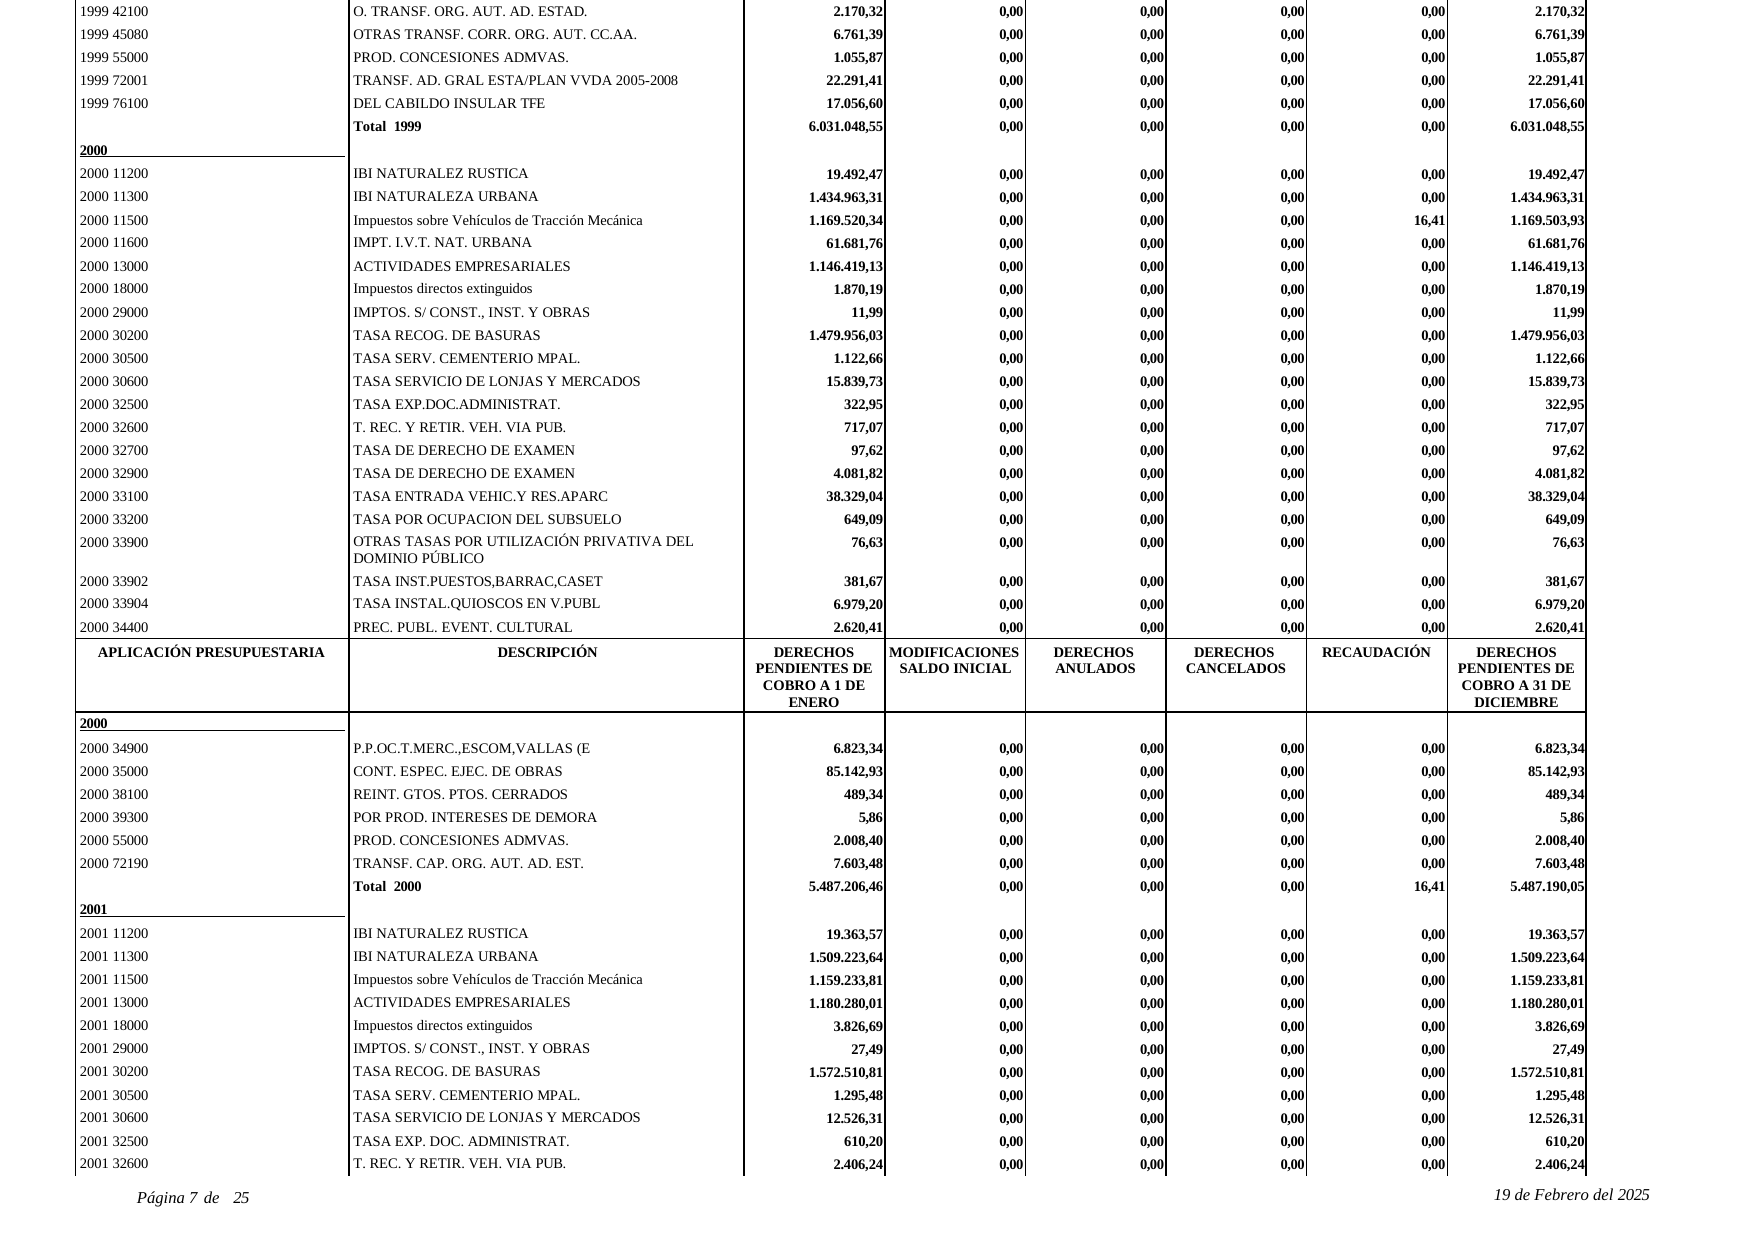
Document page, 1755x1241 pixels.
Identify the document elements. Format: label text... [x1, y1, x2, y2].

table_cell 5,86 [745, 806, 884, 829]
table_cell 0,00 [1026, 162, 1165, 186]
table_cell 0,00 [1026, 1130, 1165, 1153]
table_header RECAUDACIÓN [1307, 639, 1447, 711]
table_cell 0,00 [1307, 1084, 1447, 1107]
table_cell 2000 30600 [76, 370, 348, 393]
table_cell 19.363,57 [1448, 922, 1585, 946]
table_cell OTRAS TASAS POR UTILIZACIÓN PRIVATIVA DEL DOMINIO PÚBLICO [350, 531, 743, 570]
table_cell 0,00 [1307, 806, 1447, 829]
table_cell 0,00 [1307, 593, 1447, 616]
table_cell Impuestos directos extinguidos [350, 1015, 743, 1038]
table_cell 0,00 [886, 485, 1025, 508]
table_cell 0,00 [1026, 616, 1165, 638]
table_cell 0,00 [886, 162, 1025, 186]
table_cell 6.979,20 [745, 593, 884, 616]
table_cell 0,00 [886, 69, 1025, 92]
table_cell 0,00 [886, 922, 1025, 946]
table_cell 0,00 [1026, 69, 1165, 92]
table_cell 5.487.206,46 [745, 875, 884, 898]
table_cell 16,41 [1307, 875, 1447, 898]
table_cell 1.572.510,81 [745, 1061, 884, 1084]
table_cell 0,00 [1307, 92, 1447, 115]
table_cell 0,00 [886, 232, 1025, 255]
table_cell 0,00 [886, 806, 1025, 829]
table_cell 0,00 [1307, 324, 1447, 347]
table_cell 0,00 [886, 324, 1025, 347]
table_cell 22.291,41 [745, 69, 884, 92]
table_cell 0,00 [1167, 1107, 1306, 1130]
table_cell 2000 13000 [76, 255, 348, 278]
table_cell 0,00 [1307, 922, 1447, 946]
table_cell 0,00 [1026, 852, 1165, 875]
table_header DESCRIPCIÓN [350, 639, 743, 711]
table_cell 1.159.233,81 [1448, 969, 1585, 992]
table_cell 0,00 [1307, 1107, 1447, 1130]
table_cell 6.761,39 [745, 23, 884, 46]
table_cell 0,00 [886, 1084, 1025, 1107]
table_cell 0,00 [886, 992, 1025, 1015]
table_cell 0,00 [886, 946, 1025, 969]
table_cell 2001 32500 [76, 1130, 348, 1153]
table_cell 0,00 [1167, 1130, 1306, 1153]
table_cell [1307, 139, 1447, 162]
table_cell 1.295,48 [1448, 1084, 1585, 1107]
table_cell 6.031.048,55 [1448, 115, 1585, 138]
table_cell 0,00 [1167, 209, 1306, 232]
table_cell TASA EXP.DOC.ADMINISTRAT. [350, 393, 743, 416]
table_cell 322,95 [1448, 393, 1585, 416]
table_cell TASA SERV. CEMENTERIO MPAL. [350, 347, 743, 370]
table_cell 0,00 [1307, 531, 1447, 570]
table_cell 0,00 [1307, 439, 1447, 462]
table_cell 0,00 [886, 1107, 1025, 1130]
table_cell 2000 32600 [76, 416, 348, 439]
table_cell 1.169.520,34 [745, 209, 884, 232]
table_cell [1448, 713, 1585, 735]
table_cell 2001 13000 [76, 992, 348, 1015]
table_cell 0,00 [886, 439, 1025, 462]
table_cell 1.122,66 [745, 347, 884, 370]
table_cell 0,00 [1026, 946, 1165, 969]
table_cell 4.081,82 [745, 462, 884, 485]
table_cell 0,00 [1307, 616, 1447, 638]
table_cell 2001 11500 [76, 969, 348, 992]
table_cell [1026, 713, 1165, 735]
table_cell 0,00 [1167, 23, 1306, 46]
table_cell 1.295,48 [745, 1084, 884, 1107]
table_cell 1.434.963,31 [1448, 186, 1585, 209]
table_cell DEL CABILDO INSULAR TFE [350, 92, 743, 115]
table_cell 0,00 [1026, 462, 1165, 485]
table_cell 0,00 [886, 416, 1025, 439]
table_cell 2000 32700 [76, 439, 348, 462]
table_cell [745, 898, 884, 922]
table_cell TASA DE DERECHO DE EXAMEN [350, 439, 743, 462]
table_cell 0,00 [886, 301, 1025, 324]
table_cell 0,00 [1026, 829, 1165, 852]
table_cell 0,00 [1026, 46, 1165, 69]
table_cell 2.008,40 [745, 829, 884, 852]
table_cell 0,00 [1026, 347, 1165, 370]
table_cell 19.492,47 [1448, 162, 1585, 186]
table_header DERECHOS PENDIENTES DE COBRO A 31 DE DICIEMBRE [1448, 639, 1585, 711]
table_cell 0,00 [886, 46, 1025, 69]
table_cell 1999 55000 [76, 46, 348, 69]
table_cell 0,00 [1167, 46, 1306, 69]
table_cell 0,00 [1307, 1038, 1447, 1061]
table_cell 2001 30600 [76, 1107, 348, 1130]
table_cell 17.056,60 [1448, 92, 1585, 115]
table_cell 2000 32500 [76, 393, 348, 416]
table_cell 97,62 [745, 439, 884, 462]
table_cell 0,00 [1307, 508, 1447, 531]
table_cell 0,00 [1167, 969, 1306, 992]
table_cell 0,00 [1026, 992, 1165, 1015]
table_cell P.P.OC.T.MERC.,ESCOM,VALLAS (E [350, 735, 743, 760]
table_cell 0,00 [886, 1153, 1025, 1176]
table_cell TASA SERVICIO DE LONJAS Y MERCADOS [350, 370, 743, 393]
table_cell 2001 11300 [76, 946, 348, 969]
table_cell 0,00 [886, 209, 1025, 232]
table_cell 2000 32900 [76, 462, 348, 485]
table_cell 0,00 [886, 508, 1025, 531]
table_cell 0,00 [886, 531, 1025, 570]
table_cell 0,00 [1167, 946, 1306, 969]
table_cell 0,00 [886, 0, 1025, 23]
table_cell 0,00 [1026, 1015, 1165, 1038]
table_cell 6.823,34 [1448, 735, 1585, 760]
table_cell 7.603,48 [1448, 852, 1585, 875]
table_cell REINT. GTOS. PTOS. CERRADOS [350, 783, 743, 806]
table_cell IBI NATURALEZA URBANA [350, 946, 743, 969]
table_cell 0,00 [886, 462, 1025, 485]
table_header DERECHOS PENDIENTES DE COBRO A 1 DE ENERO [745, 639, 884, 711]
table_cell [1167, 898, 1306, 922]
table_cell 0,00 [1167, 1153, 1306, 1176]
table_cell 0,00 [1307, 485, 1447, 508]
table_cell TASA POR OCUPACION DEL SUBSUELO [350, 508, 743, 531]
table_cell 0,00 [1167, 0, 1306, 23]
table_cell 0,00 [1026, 1061, 1165, 1084]
table_cell [76, 875, 348, 898]
table_cell 2.170,32 [745, 0, 884, 23]
table_cell 1.180.280,01 [1448, 992, 1585, 1015]
table_cell 2000 11300 [76, 186, 348, 209]
table_cell 2000 35000 [76, 760, 348, 783]
table_cell 2001 30200 [76, 1061, 348, 1084]
table_cell 0,00 [1026, 393, 1165, 416]
table_cell 489,34 [1448, 783, 1585, 806]
table_cell 0,00 [1307, 162, 1447, 186]
table_cell 649,09 [745, 508, 884, 531]
table_cell 27,49 [745, 1038, 884, 1061]
table_cell 4.081,82 [1448, 462, 1585, 485]
table_cell 0,00 [1307, 186, 1447, 209]
table_cell 12.526,31 [1448, 1107, 1585, 1130]
table_cell 0,00 [1307, 370, 1447, 393]
table_cell 0,00 [1307, 462, 1447, 485]
table_cell 610,20 [745, 1130, 884, 1153]
table_cell [1448, 139, 1585, 162]
table_cell 22.291,41 [1448, 69, 1585, 92]
table_cell 0,00 [1026, 1107, 1165, 1130]
table_cell TASA DE DERECHO DE EXAMEN [350, 462, 743, 485]
table_cell 0,00 [1167, 922, 1306, 946]
table_cell 5,86 [1448, 806, 1585, 829]
table_cell TASA SERVICIO DE LONJAS Y MERCADOS [350, 1107, 743, 1130]
table_cell 0,00 [1167, 570, 1306, 593]
table_cell 0,00 [886, 829, 1025, 852]
table_cell Total 2000 [350, 875, 743, 898]
table_cell IBI NATURALEZA URBANA [350, 186, 743, 209]
table_cell 2000 18000 [76, 278, 348, 301]
table_cell 0,00 [1026, 485, 1165, 508]
table_cell 0,00 [886, 347, 1025, 370]
table_cell 0,00 [886, 1130, 1025, 1153]
table_cell 2000 33100 [76, 485, 348, 508]
table_cell 0,00 [1307, 783, 1447, 806]
table_cell 0,00 [886, 593, 1025, 616]
table_cell 3.826,69 [745, 1015, 884, 1038]
table_cell 0,00 [1167, 416, 1306, 439]
table_cell 2.008,40 [1448, 829, 1585, 852]
table_cell 0,00 [886, 875, 1025, 898]
table_cell 0,00 [886, 186, 1025, 209]
table_cell T. REC. Y RETIR. VEH. VIA PUB. [350, 416, 743, 439]
table_cell 0,00 [1307, 946, 1447, 969]
table_cell 0,00 [1167, 783, 1306, 806]
table_cell 1.509.223,64 [1448, 946, 1585, 969]
table_cell 0,00 [1026, 783, 1165, 806]
table_cell 0,00 [1026, 232, 1165, 255]
table_cell 0,00 [1026, 735, 1165, 760]
table_cell 2001 11200 [76, 922, 348, 946]
table_cell 0,00 [1026, 531, 1165, 570]
table_cell 2000 30200 [76, 324, 348, 347]
table_cell TASA INSTAL.QUIOSCOS EN V.PUBL [350, 593, 743, 616]
table_cell 61.681,76 [745, 232, 884, 255]
table_cell 0,00 [1167, 829, 1306, 852]
table_cell 2.406,24 [1448, 1153, 1585, 1176]
table_cell 6.823,34 [745, 735, 884, 760]
table_cell 0,00 [886, 23, 1025, 46]
table_cell [1307, 713, 1447, 735]
table_cell 0,00 [1167, 324, 1306, 347]
table_cell ACTIVIDADES EMPRESARIALES [350, 992, 743, 1015]
table_cell [1167, 139, 1306, 162]
table_cell TASA RECOG. DE BASURAS [350, 324, 743, 347]
table_cell 0,00 [1026, 875, 1165, 898]
table_cell 0,00 [1167, 462, 1306, 485]
table_cell 0,00 [1307, 969, 1447, 992]
table_cell 0,00 [1026, 115, 1165, 138]
table_cell 38.329,04 [1448, 485, 1585, 508]
table_cell 0,00 [1026, 439, 1165, 462]
table_cell 0,00 [1167, 485, 1306, 508]
table_cell 381,67 [1448, 570, 1585, 593]
table_cell 0,00 [1167, 115, 1306, 138]
table_header DERECHOS ANULADOS [1026, 639, 1165, 711]
table_cell 1.055,87 [1448, 46, 1585, 69]
table_cell PROD. CONCESIONES ADMVAS. [350, 829, 743, 852]
table_cell 0,00 [1167, 255, 1306, 278]
table_cell 15.839,73 [1448, 370, 1585, 393]
table_cell 1999 72001 [76, 69, 348, 92]
table_cell 0,00 [1307, 46, 1447, 69]
table_cell 0,00 [1026, 416, 1165, 439]
table_cell 6.979,20 [1448, 593, 1585, 616]
table_cell 2000 29000 [76, 301, 348, 324]
table_cell 0,00 [886, 1061, 1025, 1084]
table_cell [1026, 898, 1165, 922]
table_cell 1.146.419,13 [745, 255, 884, 278]
table_cell 0,00 [1026, 969, 1165, 992]
table_cell 0,00 [1167, 347, 1306, 370]
table_cell 0,00 [1307, 1153, 1447, 1176]
table_cell 1.572.510,81 [1448, 1061, 1585, 1084]
table_cell 0,00 [886, 278, 1025, 301]
table_cell 1.055,87 [745, 46, 884, 69]
table_cell 0,00 [1307, 992, 1447, 1015]
table_cell 0,00 [1026, 593, 1165, 616]
table_cell Impuestos sobre Vehículos de Tracción Mecánica [350, 969, 743, 992]
table_cell [1026, 139, 1165, 162]
table_cell 0,00 [886, 570, 1025, 593]
table_cell 1.509.223,64 [745, 946, 884, 969]
table_cell 0,00 [886, 760, 1025, 783]
table_cell 610,20 [1448, 1130, 1585, 1153]
table_cell 0,00 [886, 255, 1025, 278]
table_cell TASA EXP. DOC. ADMINISTRAT. [350, 1130, 743, 1153]
table_cell 0,00 [1167, 875, 1306, 898]
table_cell PROD. CONCESIONES ADMVAS. [350, 46, 743, 69]
table_cell TASA RECOG. DE BASURAS [350, 1061, 743, 1084]
table_header APLICACIÓN PRESUPUESTARIA [76, 639, 348, 711]
table_cell 0,00 [1167, 393, 1306, 416]
table_cell 0,00 [886, 969, 1025, 992]
table_cell 0,00 [1307, 23, 1447, 46]
table_cell 0,00 [1026, 570, 1165, 593]
table_cell 85.142,93 [745, 760, 884, 783]
table_cell 1.870,19 [1448, 278, 1585, 301]
table_cell 1.479.956,03 [1448, 324, 1585, 347]
table_cell 0,00 [886, 1015, 1025, 1038]
table_cell TASA SERV. CEMENTERIO MPAL. [350, 1084, 743, 1107]
table_cell 38.329,04 [745, 485, 884, 508]
table_cell 11,99 [745, 301, 884, 324]
table_cell 2001 18000 [76, 1015, 348, 1038]
table_cell 1.180.280,01 [745, 992, 884, 1015]
table_cell 0,00 [1307, 1061, 1447, 1084]
table_cell Impuestos sobre Vehículos de Tracción Mecánica [350, 209, 743, 232]
table_cell IBI NATURALEZ RUSTICA [350, 922, 743, 946]
table_cell 2.620,41 [1448, 616, 1585, 638]
table_cell 2000 34400 [76, 616, 348, 638]
table_cell 2.620,41 [745, 616, 884, 638]
table_cell 0,00 [1026, 922, 1165, 946]
table_header DERECHOS CANCELADOS [1167, 639, 1306, 711]
table_cell 0,00 [1026, 0, 1165, 23]
table_cell 11,99 [1448, 301, 1585, 324]
table_cell 1999 42100 [76, 0, 348, 23]
table_cell 0,00 [1167, 186, 1306, 209]
table_cell 0,00 [1307, 735, 1447, 760]
table_cell 0,00 [1026, 278, 1165, 301]
table_cell 0,00 [1307, 829, 1447, 852]
table_cell 1.122,66 [1448, 347, 1585, 370]
table_cell 2000 72190 [76, 852, 348, 875]
table_cell [350, 898, 743, 922]
table_cell 0,00 [1167, 1015, 1306, 1038]
table_cell 2000 [76, 713, 348, 735]
table_cell 0,00 [1167, 232, 1306, 255]
table_cell 2000 33904 [76, 593, 348, 616]
table_cell 0,00 [1026, 23, 1165, 46]
table_cell [1448, 898, 1585, 922]
table_cell [76, 115, 348, 138]
table_cell 0,00 [1167, 992, 1306, 1015]
table_cell TRANSF. AD. GRAL ESTA/PLAN VVDA 2005-2008 [350, 69, 743, 92]
table_cell 2000 39300 [76, 806, 348, 829]
table_cell IMPTOS. S/ CONST., INST. Y OBRAS [350, 301, 743, 324]
table_cell 61.681,76 [1448, 232, 1585, 255]
table_cell 2000 33200 [76, 508, 348, 531]
table_cell 0,00 [1307, 255, 1447, 278]
table_cell 2000 [76, 139, 348, 162]
table_cell TRANSF. CAP. ORG. AUT. AD. EST. [350, 852, 743, 875]
table_cell 0,00 [886, 735, 1025, 760]
table_cell 0,00 [1026, 1153, 1165, 1176]
table_cell [886, 898, 1025, 922]
table_cell 0,00 [1307, 347, 1447, 370]
table_cell 0,00 [886, 393, 1025, 416]
table_cell 85.142,93 [1448, 760, 1585, 783]
table_cell 0,00 [886, 92, 1025, 115]
table_cell TASA INST.PUESTOS,BARRAC,CASET [350, 570, 743, 593]
table_cell 27,49 [1448, 1038, 1585, 1061]
table_cell [350, 139, 743, 162]
table_cell 0,00 [1167, 439, 1306, 462]
table_cell 0,00 [1307, 69, 1447, 92]
table_cell 0,00 [1307, 232, 1447, 255]
table_cell 0,00 [1167, 852, 1306, 875]
table_cell 12.526,31 [745, 1107, 884, 1130]
table_cell Impuestos directos extinguidos [350, 278, 743, 301]
table_cell 0,00 [1026, 370, 1165, 393]
table_cell TASA ENTRADA VEHIC.Y RES.APARC [350, 485, 743, 508]
table_cell 1.169.503,93 [1448, 209, 1585, 232]
table_cell 0,00 [1167, 735, 1306, 760]
table_cell 0,00 [1026, 209, 1165, 232]
table_cell 381,67 [745, 570, 884, 593]
table_cell 0,00 [1026, 508, 1165, 531]
table_cell 2000 11600 [76, 232, 348, 255]
table_cell 2000 30500 [76, 347, 348, 370]
table_cell 0,00 [1167, 69, 1306, 92]
table_cell [886, 139, 1025, 162]
table_cell O. TRANSF. ORG. AUT. AD. ESTAD. [350, 0, 743, 23]
table_cell 19.492,47 [745, 162, 884, 186]
table_cell Total 1999 [350, 115, 743, 138]
table_cell OTRAS TRANSF. CORR. ORG. AUT. CC.AA. [350, 23, 743, 46]
table_cell 0,00 [1167, 593, 1306, 616]
table_cell 0,00 [1307, 416, 1447, 439]
table_cell 0,00 [886, 370, 1025, 393]
table_cell 2000 33900 [76, 531, 348, 570]
table_cell 1.159.233,81 [745, 969, 884, 992]
table_cell 0,00 [1167, 278, 1306, 301]
table_cell 0,00 [1026, 255, 1165, 278]
table_cell 2000 11500 [76, 209, 348, 232]
table_cell 0,00 [1167, 162, 1306, 186]
table_cell 2001 32600 [76, 1153, 348, 1176]
table_cell 2000 34900 [76, 735, 348, 760]
table_cell 0,00 [1307, 570, 1447, 593]
table_cell 0,00 [1026, 186, 1165, 209]
table_cell 0,00 [1307, 301, 1447, 324]
table_cell 649,09 [1448, 508, 1585, 531]
table_cell 0,00 [1167, 616, 1306, 638]
table_cell [350, 713, 743, 735]
table_cell 717,07 [1448, 416, 1585, 439]
table_cell 0,00 [886, 852, 1025, 875]
table_cell CONT. ESPEC. EJEC. DE OBRAS [350, 760, 743, 783]
table_cell 1999 76100 [76, 92, 348, 115]
table_cell 1999 45080 [76, 23, 348, 46]
table_cell 1.479.956,03 [745, 324, 884, 347]
table_cell 2001 [76, 898, 348, 922]
table_cell 0,00 [1167, 1038, 1306, 1061]
table_cell 1.434.963,31 [745, 186, 884, 209]
table_cell 0,00 [1026, 92, 1165, 115]
table_cell 0,00 [1307, 1130, 1447, 1153]
table_cell ACTIVIDADES EMPRESARIALES [350, 255, 743, 278]
table_cell 17.056,60 [745, 92, 884, 115]
table_cell 2000 11200 [76, 162, 348, 186]
table_cell 16,41 [1307, 209, 1447, 232]
table_cell 76,63 [745, 531, 884, 570]
table_cell 489,34 [745, 783, 884, 806]
table_cell 0,00 [1307, 1015, 1447, 1038]
table_cell 1.146.419,13 [1448, 255, 1585, 278]
table_cell 2001 30500 [76, 1084, 348, 1107]
table_cell 6.761,39 [1448, 23, 1585, 46]
table_cell 2.406,24 [745, 1153, 884, 1176]
table_cell T. REC. Y RETIR. VEH. VIA PUB. [350, 1153, 743, 1176]
table_cell 2.170,32 [1448, 0, 1585, 23]
table_cell 0,00 [1307, 393, 1447, 416]
table_cell [745, 139, 884, 162]
table_cell 0,00 [886, 783, 1025, 806]
table_cell 0,00 [1167, 1084, 1306, 1107]
table_cell [745, 713, 884, 735]
table_cell 0,00 [1167, 806, 1306, 829]
table_cell 0,00 [1167, 301, 1306, 324]
table_cell 0,00 [1167, 1061, 1306, 1084]
table_cell 0,00 [1167, 531, 1306, 570]
table_cell 0,00 [886, 616, 1025, 638]
table_cell [886, 713, 1025, 735]
table_cell 0,00 [1307, 852, 1447, 875]
table_cell 0,00 [1167, 370, 1306, 393]
table_cell 0,00 [1167, 508, 1306, 531]
table_cell 0,00 [1026, 1084, 1165, 1107]
table_cell 7.603,48 [745, 852, 884, 875]
table_cell [1307, 898, 1447, 922]
table_cell 2000 38100 [76, 783, 348, 806]
table_cell 0,00 [1167, 760, 1306, 783]
table_cell 0,00 [886, 1038, 1025, 1061]
table_cell 2000 55000 [76, 829, 348, 852]
table_cell 0,00 [886, 115, 1025, 138]
table_cell 2000 33902 [76, 570, 348, 593]
table_cell 76,63 [1448, 531, 1585, 570]
table_cell PREC. PUBL. EVENT. CULTURAL [350, 616, 743, 638]
table_cell 2001 29000 [76, 1038, 348, 1061]
table_cell 717,07 [745, 416, 884, 439]
table_cell 0,00 [1167, 92, 1306, 115]
table_cell 0,00 [1026, 324, 1165, 347]
table_cell 6.031.048,55 [745, 115, 884, 138]
table_cell IBI NATURALEZ RUSTICA [350, 162, 743, 186]
table_cell 0,00 [1307, 278, 1447, 301]
table_cell 1.870,19 [745, 278, 884, 301]
table_cell 19.363,57 [745, 922, 884, 946]
table_cell 0,00 [1026, 760, 1165, 783]
table_cell 0,00 [1307, 115, 1447, 138]
table_cell 15.839,73 [745, 370, 884, 393]
table_cell 322,95 [745, 393, 884, 416]
table_cell 5.487.190,05 [1448, 875, 1585, 898]
table_cell POR PROD. INTERESES DE DEMORA [350, 806, 743, 829]
table_cell IMPT. I.V.T. NAT. URBANA [350, 232, 743, 255]
table_header MODIFICACIONES SALDO INICIAL [886, 639, 1025, 711]
table_cell 0,00 [1307, 760, 1447, 783]
table_cell IMPTOS. S/ CONST., INST. Y OBRAS [350, 1038, 743, 1061]
table_cell 97,62 [1448, 439, 1585, 462]
table_cell 0,00 [1026, 301, 1165, 324]
table_cell 3.826,69 [1448, 1015, 1585, 1038]
table_cell 0,00 [1307, 0, 1447, 23]
table_cell 0,00 [1026, 806, 1165, 829]
table_cell [1167, 713, 1306, 735]
table_cell 0,00 [1026, 1038, 1165, 1061]
